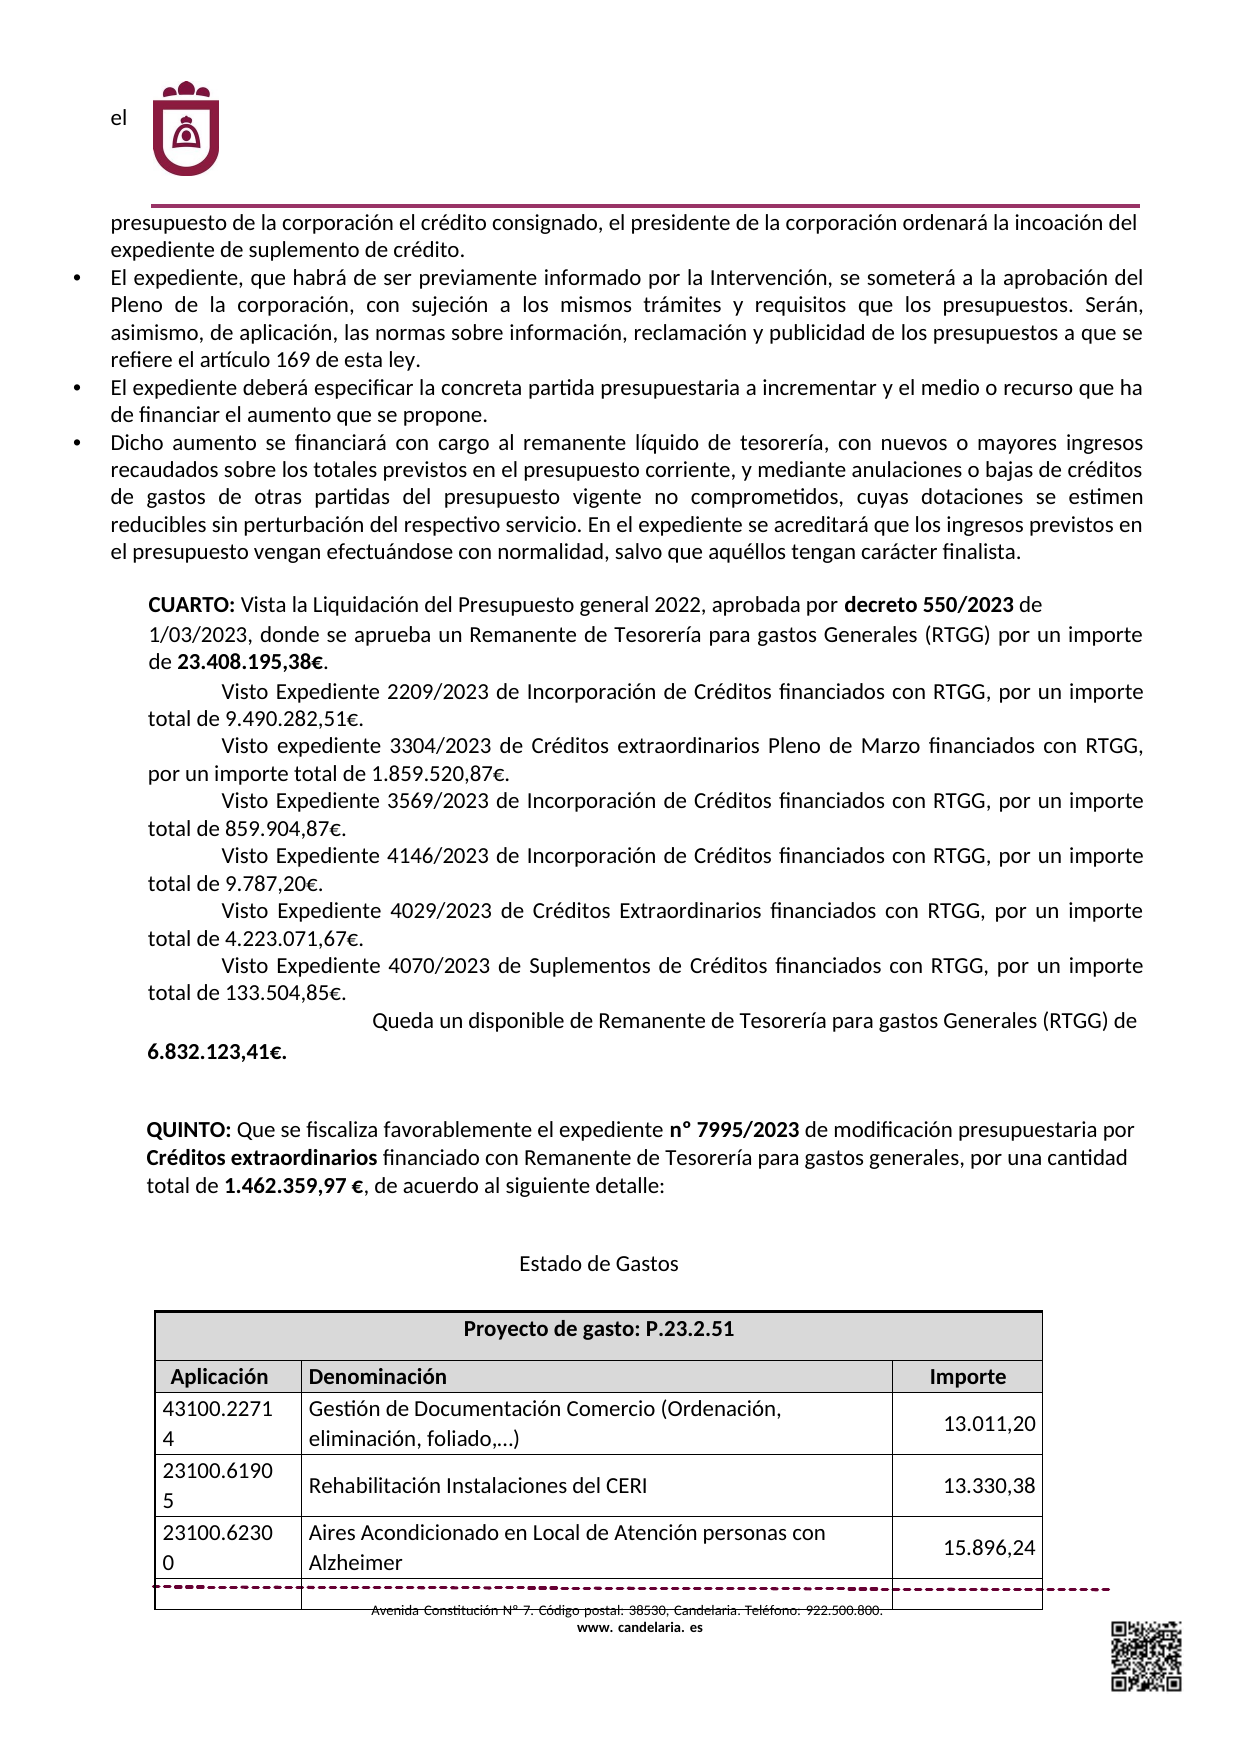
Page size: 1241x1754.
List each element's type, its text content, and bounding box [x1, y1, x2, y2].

list el presupuesto de la corporación el crédito consignado, el presidente de la corporación ordenará la incoación del expediente de suplemento de crédito. [73, 103, 1145, 263]
list Dicho aumento se financiará con cargo al remanente líquido de tesorería, con nuevos o mayores ingresos recaudados sobre los totales previstos en el presupuesto corriente, y mediante anulaciones o bajas de créditos de gastos de otras partidas del presupuesto vigente no comprometidos, cuyas dotaciones se estimen reducibles sin perturbación del respectivo servicio. En el expediente se acreditará que los ingresos previstos en el presupuesto vengan efectuándose con normalidad, salvo que aquéllos tengan carácter finalista. [73, 428, 1145, 566]
text Visto Expediente 4070/2023 de Suplementos de Créditos financiados con RTGG, por un importe total de 133.504,85€. [148, 952, 1145, 1007]
table_header [155, 1280, 1094, 1610]
table_header Proyecto de gasto: P.23.2.51 [301, 1313, 893, 1360]
text 6.832.123,41€. [147, 1038, 1145, 1065]
table_cell Aires Acondicionado en Local de Atención personas con Alzheimer [302, 1517, 892, 1578]
table_header [1094, 1280, 1184, 1610]
table_header [893, 1313, 1042, 1360]
table_cell 13.330,38 [893, 1455, 1042, 1516]
text Visto expediente 3304/2023 de Créditos extraordinarios Pleno de Marzo financiados con RTGG, por un importe total de 1.859.520,87€. [148, 732, 1145, 787]
text QUINTO: Que se fiscaliza favorablemente el expediente nº 7995/2023 de modificación presupuestaria por Créditos extraordinarios financiado con Remanente de Tesorería para gastos generales, por una cantidad total de 1.462.359,97 €, de acuerdo al siguiente detalle: [146, 1116, 1145, 1199]
text Visto Expediente 4029/2023 de Créditos Extraordinarios financiados con RTGG, por un importe total de 4.223.071,67€. [148, 897, 1145, 952]
list El expediente deberá especificar la concreta partida presupuestaria a incrementar y el medio o recurso que ha de financiar el aumento que se propone. [73, 373, 1145, 428]
table_cell 15.896,24 [893, 1517, 1042, 1578]
text Estado de Gastos [157, 1249, 1041, 1277]
table_cell Denominación [302, 1361, 892, 1392]
text Visto Expediente 3569/2023 de Incorporación de Créditos financiados con RTGG, por un importe total de 859.904,87€. [148, 787, 1145, 842]
list El expediente, que habrá de ser previamente informado por la Intervención, se someterá a la aprobación del Pleno de la corporación, con sujeción a los mismos trámites y requisitos que los presupuestos. Serán, asimismo, de aplicación, las normas sobre información, reclamación y publicidad de los presupuestos a que se refiere el artículo 169 de esta ley. [73, 263, 1145, 373]
text Queda un disponible de Remanente de Tesorería para gastos Generales (RTGG) de [110, 1007, 1143, 1034]
table_cell Aplicación [156, 1361, 301, 1392]
table_cell Gestión de Documentación Comercio (Ordenación, eliminación, foliado,…) [302, 1393, 892, 1454]
table_cell 23100.6190 5 [156, 1455, 301, 1516]
table_cell [893, 1579, 1042, 1609]
text 1/03/2023, donde se aprueba un Remanente de Tesorería para gastos Generales (RTGG) por un importe de 23.408.195,38€. [148, 620, 1145, 675]
text Visto Expediente 2209/2023 de Incorporación de Créditos financiados con RTGG, por un importe total de 9.490.282,51€. [148, 677, 1145, 732]
text Visto Expediente 4146/2023 de Incorporación de Créditos financiados con RTGG, por un importe total de 9.787,20€. [148, 842, 1145, 897]
text CUARTO: Vista la Liquidación del Presupuesto general 2022, aprobada por decreto 550/2023 de [148, 591, 1145, 618]
table_cell 23100.6230 0 [156, 1517, 301, 1578]
table_cell Importe [893, 1361, 1042, 1392]
table_cell [302, 1579, 892, 1609]
table_cell 13.011,20 [893, 1393, 1042, 1454]
table_cell [156, 1579, 301, 1609]
table_cell 43100.2271 4 [156, 1393, 301, 1454]
table_header [156, 1313, 301, 1360]
table_cell Rehabilitación Instalaciones del CERI [302, 1455, 892, 1516]
